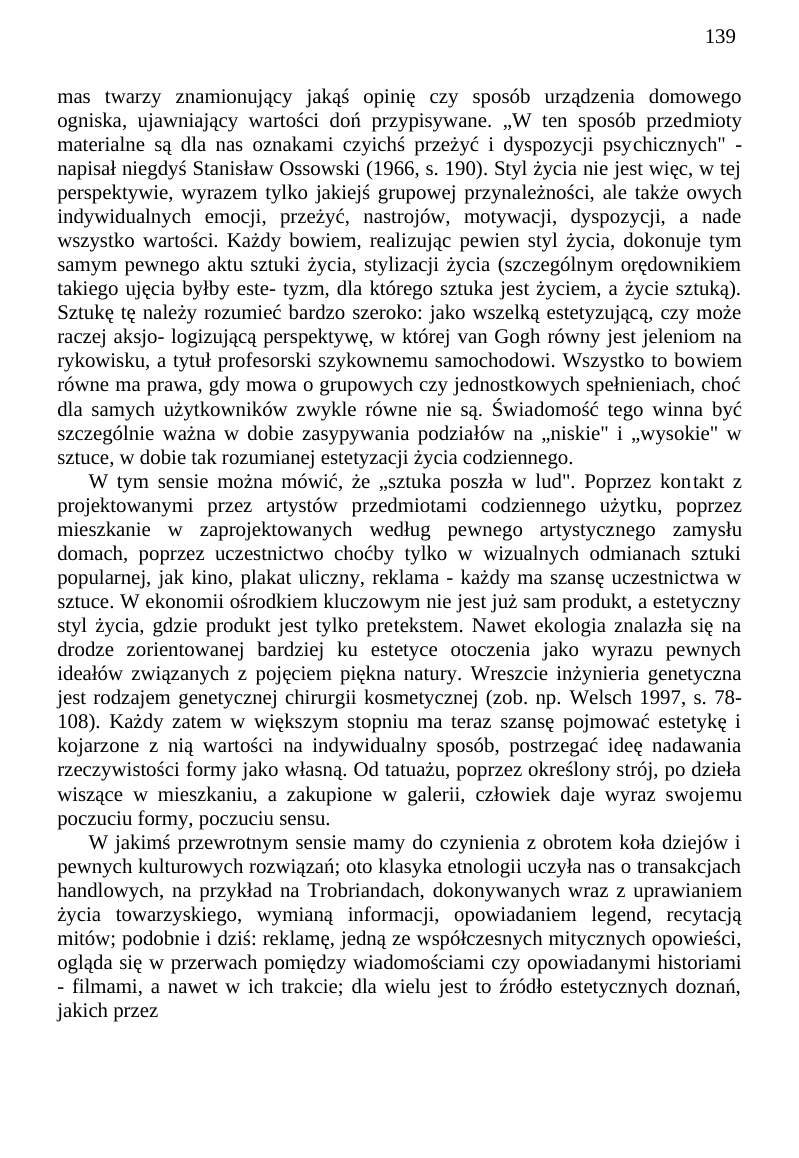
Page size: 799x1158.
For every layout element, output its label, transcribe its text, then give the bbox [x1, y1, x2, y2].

text 139 [704, 24, 738, 48]
text W tym sensie można mówić, że „sztuka poszła w lud". Poprzez kon­takt z projektowanymi przez artystów przedmiotami codziennego użyt­ku, poprzez mieszkanie w zaprojektowanych według pewnego artystycz­nego zamysłu domach, poprzez uczestnictwo choćby tylko w wizualnych odmianach sztuki popularnej, jak kino, plakat uliczny, reklama - każdy ma szansę uczestnictwa w sztuce. W ekonomii ośrodkiem kluczowym nie jest już sam produkt, a estetyczny styl życia, gdzie produkt jest tylko pre­tekstem. Nawet ekologia znalazła się na drodze zorientowanej bardziej ku estetyce otoczenia jako wyrazu pewnych ideałów związanych z pojęciem piękna natury. Wreszcie inżynieria genetyczna jest rodzajem genetycznej chirurgii kosmetycznej (zob. np. Welsch 1997, s. 78-108). Każdy zatem w większym stopniu ma teraz szansę pojmować estetykę i kojarzone z nią wartości na indywidualny sposób, postrzegać ideę nadawania rzeczywi­stości formy jako własną. Od tatuażu, poprzez określony strój, po dzieła wiszące w mieszkaniu, a zakupione w galerii, człowiek daje wyraz swoje­mu poczuciu formy, poczuciu sensu. [57, 469, 742, 829]
text W jakimś przewrotnym sensie mamy do czynienia z obrotem koła dziejów i pewnych kulturowych rozwiązań; oto klasyka etnologii uczyła nas o transakcjach handlowych, na przykład na Trobriandach, dokony­wanych wraz z uprawianiem życia towarzyskiego, wymianą informacji, opowiadaniem legend, recytacją mitów; podobnie i dziś: reklamę, jedną ze współczesnych mitycznych opowieści, ogląda się w przerwach pomię­dzy wiadomościami czy opowiadanymi historiami - filmami, a nawet w ich trakcie; dla wielu jest to źródło estetycznych doznań, jakich przez [57, 829, 742, 1022]
text mas twarzy znamionujący jakąś opinię czy sposób urządzenia domowego ogniska, ujawniający wartości doń przypisywane. „W ten sposób przed­mioty materialne są dla nas oznakami czyichś przeżyć i dyspozycji psy­chicznych" - napisał niegdyś Stanisław Ossowski (1966, s. 190). Styl życia nie jest więc, w tej perspektywie, wyrazem tylko jakiejś grupowej przyna­leżności, ale także owych indywidualnych emocji, przeżyć, nastrojów, motywacji, dyspozycji, a nade wszystko wartości. Każdy bowiem, reali­zując pewien styl życia, dokonuje tym samym pewnego aktu sztuki życia, stylizacji życia (szczególnym orędownikiem takiego ujęcia byłby este- tyzm, dla którego sztuka jest życiem, a życie sztuką). Sztukę tę należy ro­zumieć bardzo szeroko: jako wszelką estetyzującą, czy może raczej aksjo- logizującą perspektywę, w której van Gogh równy jest jeleniom na ryko­wisku, a tytuł profesorski szykownemu samochodowi. Wszystko to bo­wiem równe ma prawa, gdy mowa o grupowych czy jednostkowych spełnieniach, choć dla samych użytkowników zwykle równe nie są. Świa­domość tego winna być szczególnie ważna w dobie zasypywania podzia­łów na „niskie" i „wysokie" w sztuce, w dobie tak rozumianej estetyzacji życia codziennego. [57, 84, 742, 469]
